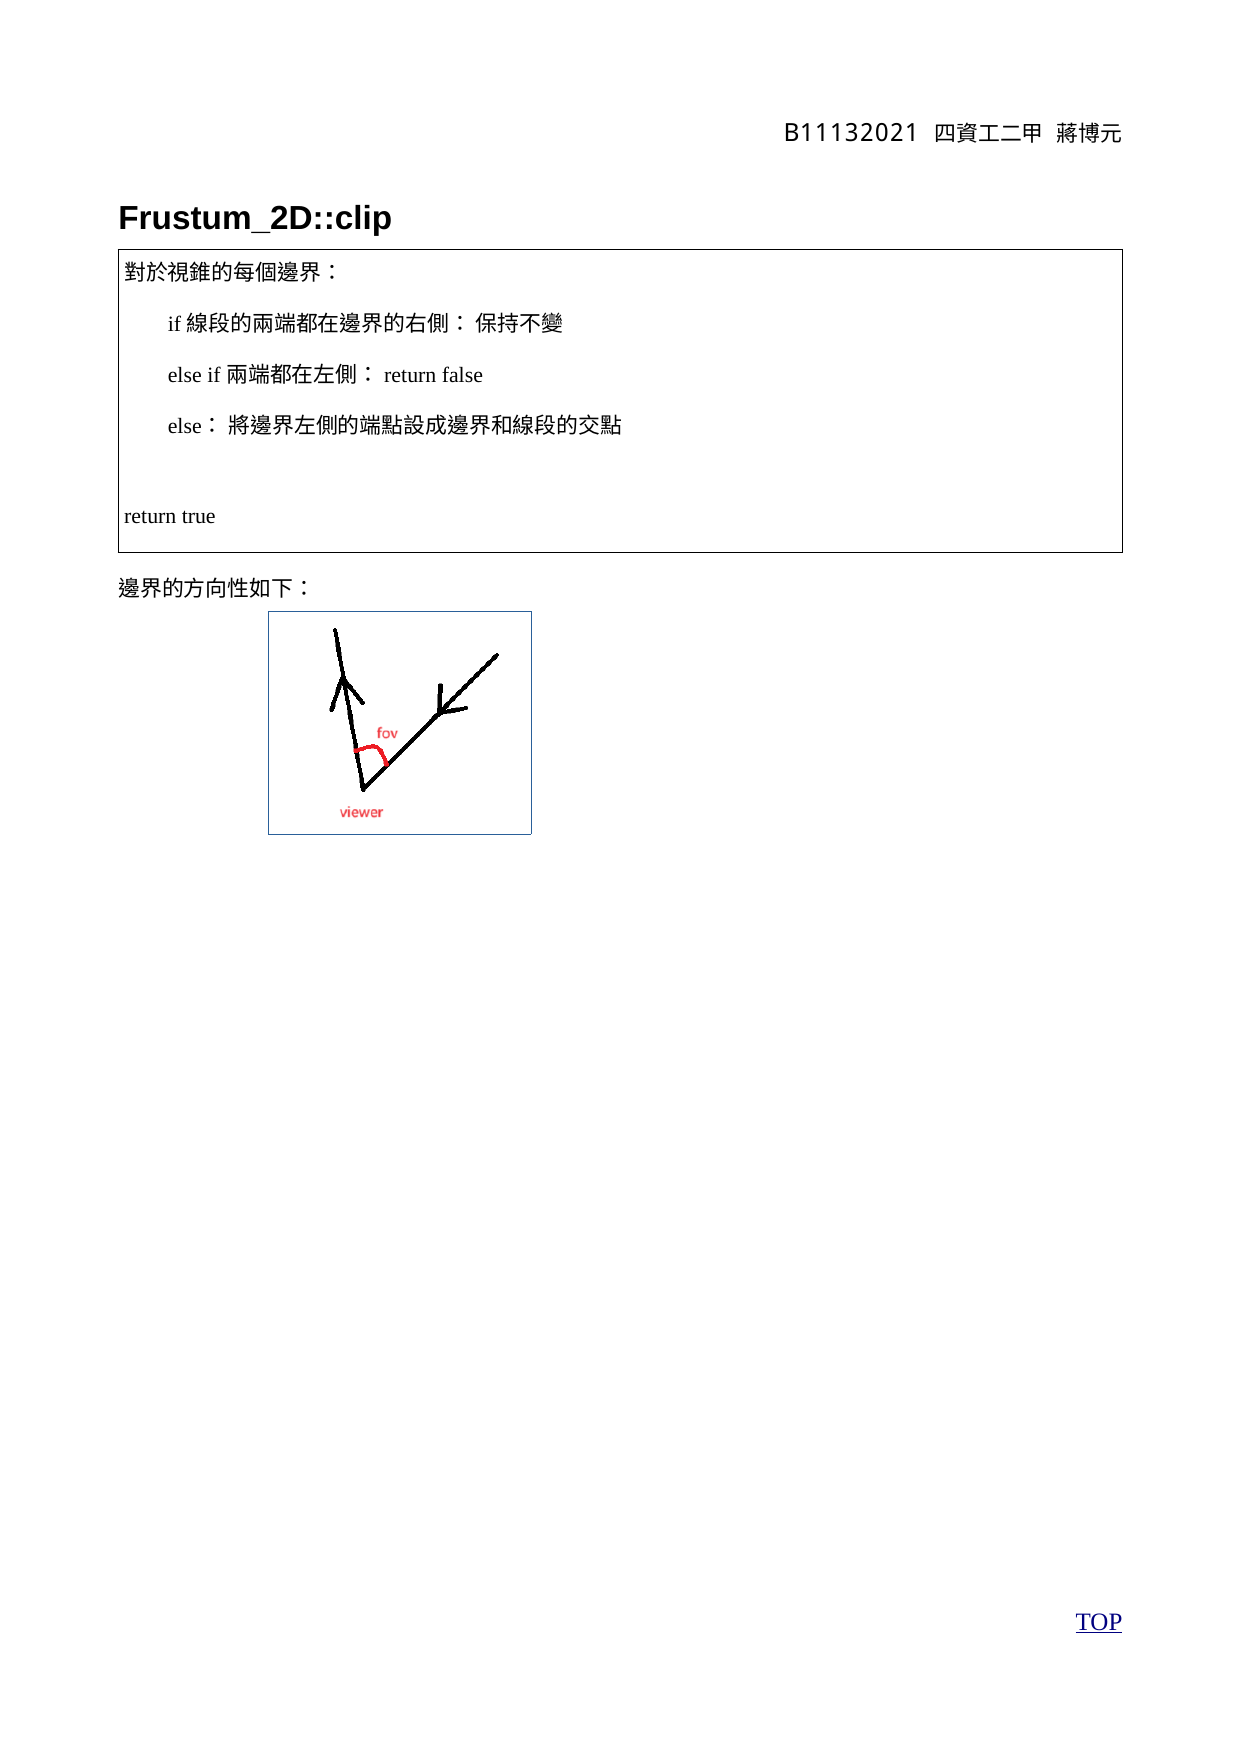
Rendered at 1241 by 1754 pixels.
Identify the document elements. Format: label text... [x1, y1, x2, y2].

subtitle Frustum_2D::clip [118, 198, 1122, 236]
text 邊界的方向性如下： [118, 571, 1122, 602]
picture [270, 614, 528, 831]
table_header 對於視錐的每個邊界： if 線段的兩端都在邊界的右側： 保持不變 else if 兩端都在左側： return false else： 將邊界左側的端點設成邊界和線段的交點 return true [119, 250, 1122, 552]
